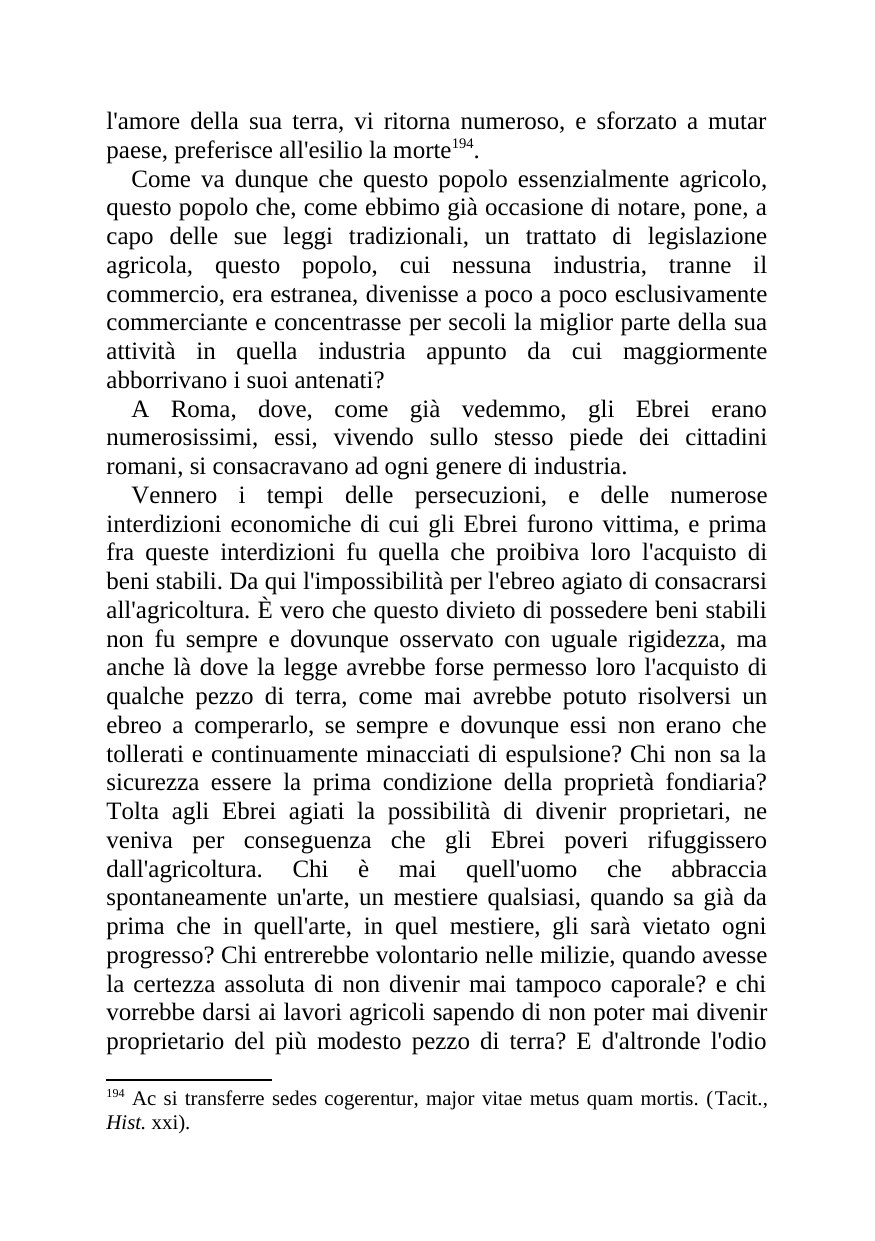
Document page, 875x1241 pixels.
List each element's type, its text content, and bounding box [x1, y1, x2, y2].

text Come va dunque che questo popolo essenzialmente agricolo, questo popolo che, come ebbimo già occasione di notare, pone, a capo delle sue leggi tradizionali, un trattato di legislazione agricola, questo popolo, cui nessuna industria, tranne il commercio, era estranea, divenisse a poco a poco esclusivamente commerciante e concentrasse per secoli la miglior parte della sua attività in quella industria appunto da cui maggiormente abborrivano i suoi antenati? [106, 164, 768, 394]
text Vennero i tempi delle persecuzioni, e delle numerose interdizioni economiche di cui gli Ebrei furono vittima, e prima fra queste interdizioni fu quella che proibiva loro l'acquisto di beni stabili. Da qui l'impossibilità per l'ebreo agiato di consacrarsi all'agricoltura. È vero che questo divieto di possedere beni stabili non fu sempre e dovunque osservato con uguale rigidezza, ma anche là dove la legge avrebbe forse permesso loro l'acquisto di qualche pezzo di terra, come mai avrebbe potuto risolversi un ebreo a comperarlo, se sempre e dovunque essi non erano che tollerati e continuamente minacciati di espulsione? Chi non sa la sicurezza essere la prima condizione della proprietà fondiaria? Tolta agli Ebrei agiati la possibilità di divenir proprietari, ne veniva per conseguenza che gli Ebrei poveri rifuggissero dall'agricoltura. Chi è mai quell'uomo che abbraccia spontaneamente un'arte, un mestiere qualsiasi, quando sa già da prima che in quell'arte, in quel mestiere, gli sarà vietato ogni progresso? Chi entrerebbe volontario nelle milizie, quando avesse la certezza assoluta di non divenir mai tampoco caporale? e chi vorrebbe darsi ai lavori agricoli sapendo di non poter mai divenir proprietario del più modesto pezzo di terra? E d'altronde l'odio [106, 480, 768, 1055]
text Ac si transferre sedes cogerentur, major vitae metus quam mortis. (Tacit., Hist. xxi). [106, 1086, 768, 1134]
text l'amore della sua terra, vi ritorna numeroso, e sforzato a mutar paese, preferisce all'esilio la morte. [106, 106, 768, 164]
text A Roma, dove, come già vedemmo, gli Ebrei erano numerosissimi, essi, vivendo sullo stesso piede dei cittadini romani, si consacravano ad ogni genere di industria. [106, 394, 768, 480]
